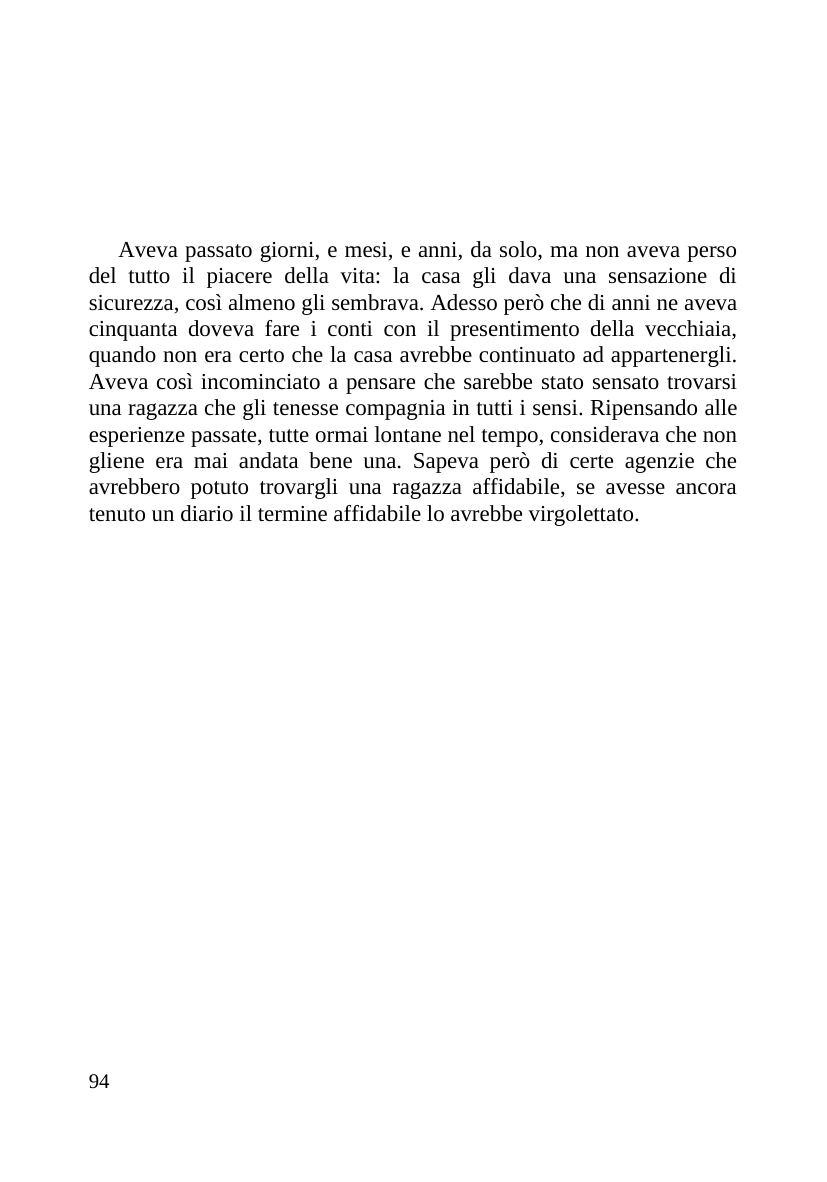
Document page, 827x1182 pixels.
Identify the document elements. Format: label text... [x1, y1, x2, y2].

text Aveva passato giorni, e mesi, e anni, da solo, ma non aveva perso del tutto il piacere della vita: la casa gli dava una sensazione di sicurezza, così almeno gli sembrava. Adesso però che di anni ne aveva cinquanta doveva fare i conti con il presentimento della vecchiaia, quando non era certo che la casa avrebbe continuato ad appartenergli. Aveva così incominciato a pensare che sarebbe stato sensato trovarsi una ragazza che gli tenesse compagnia in tutti i sensi. Ripensando alle esperienze passate, tutte ormai lontane nel tempo, considerava che non gliene era mai andata bene una. Sapeva però di certe agenzie che avrebbero potuto trovargli una ragazza affidabile, se avesse ancora tenuto un diario il termine affidabile lo avrebbe virgolettato. [88, 236, 738, 526]
